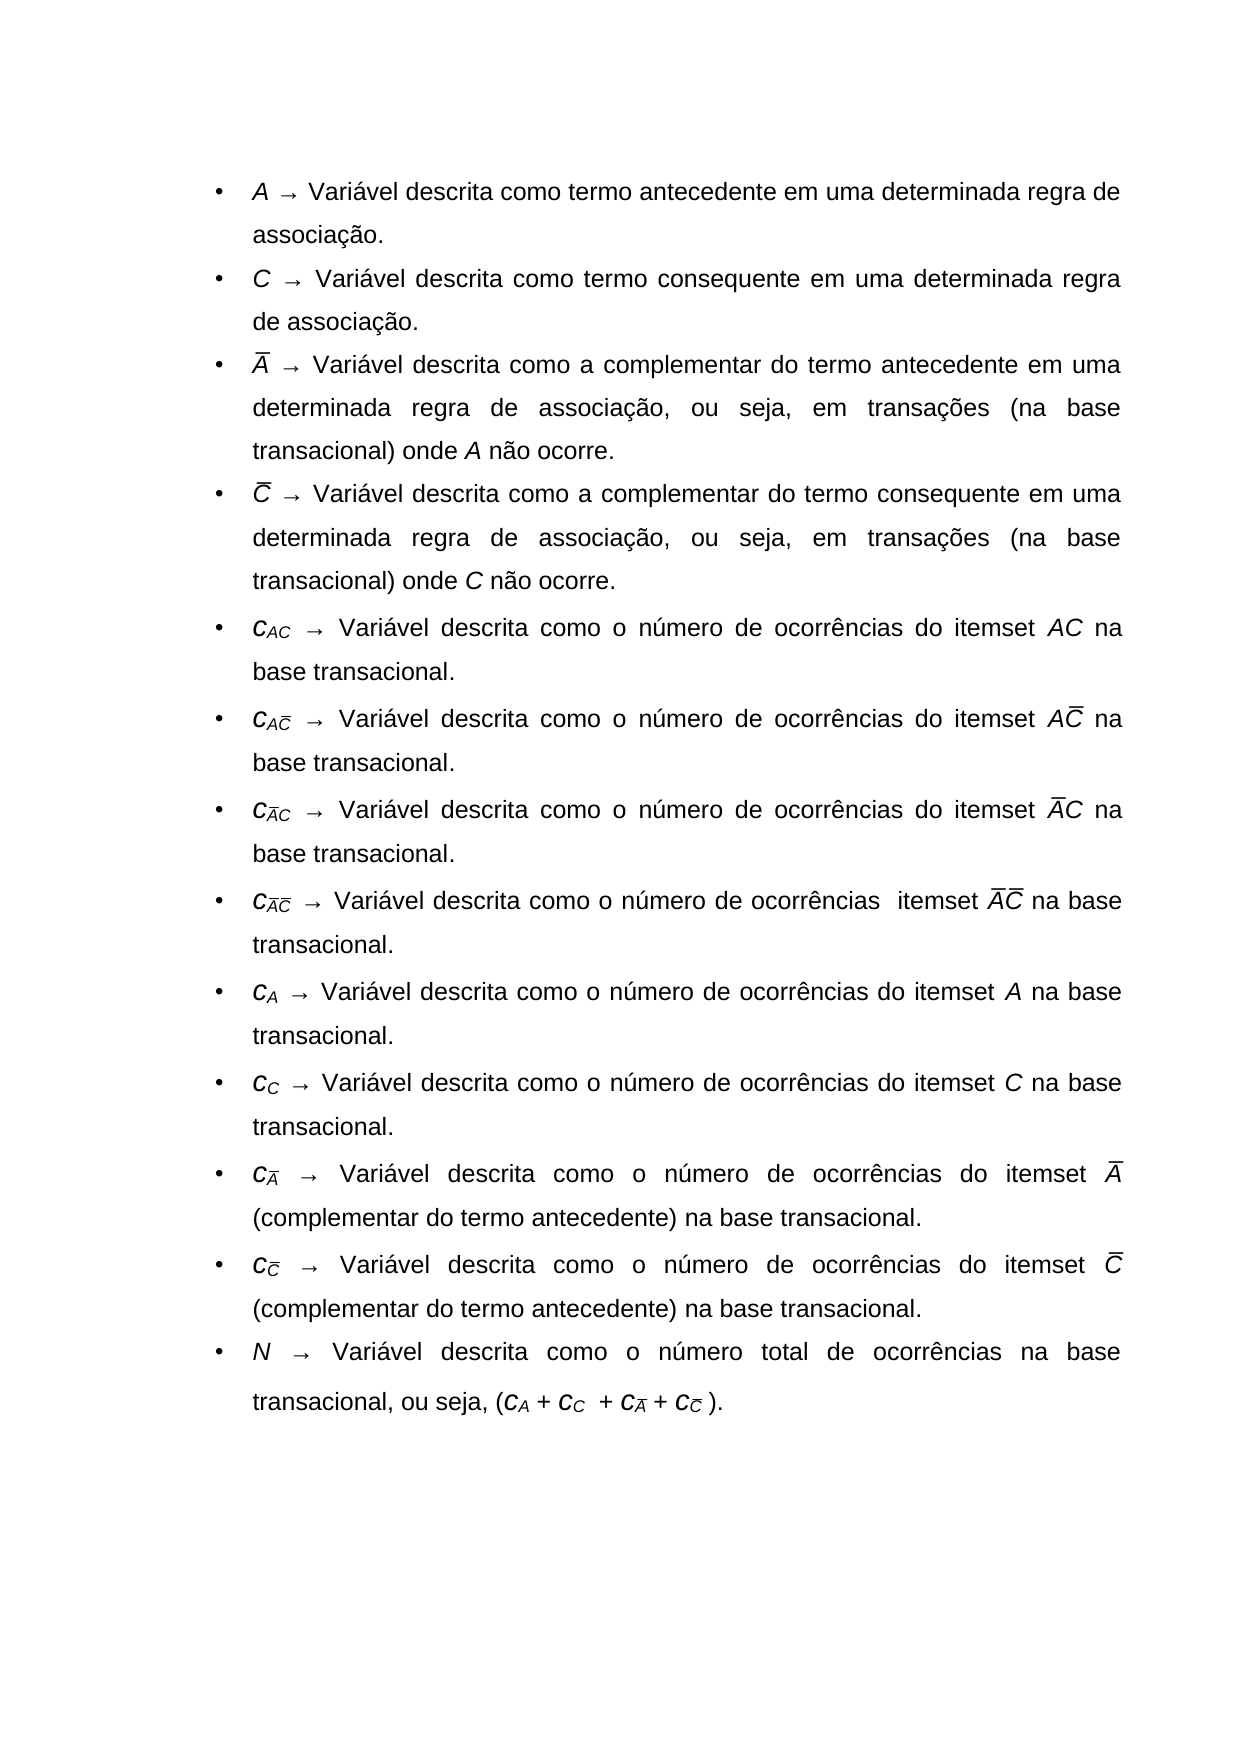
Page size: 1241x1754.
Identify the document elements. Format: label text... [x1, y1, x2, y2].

list N → Variável descrita como o número total de ocorrências na base transacional, ou seja, (cA + cC + cA̅ + cC̅ ). [215, 1337, 1122, 1416]
list A → Variável descrita como termo antecedente em uma determinada regra de associação. [215, 177, 1122, 249]
list cA → Variável descrita como o número de ocorrências do itemset A na base transacional. [215, 973, 1122, 1050]
list cA̅ → Variável descrita como o número de ocorrências do itemset A̅ (complementar do termo antecedente) na base transacional. [215, 1155, 1122, 1232]
list C̅ → Variável descrita como a complementar do termo consequente em uma determinada regra de associação, ou seja, em transações (na base transacional) onde C não ocorre. [215, 479, 1122, 594]
list cA̅C → Variável descrita como o número de ocorrências do itemset A̅C na base transacional. [215, 791, 1122, 868]
list C → Variável descrita como termo consequente em uma determinada regra de associação. [215, 263, 1122, 336]
list A̅ → Variável descrita como a complementar do termo antecedente em uma determinada regra de associação, ou seja, em transações (na base transacional) onde A não ocorre. [215, 350, 1122, 465]
list cC → Variável descrita como o número de ocorrências do itemset C na base transacional. [215, 1064, 1122, 1141]
list cA̅C̅ → Variável descrita como o número de ocorrências itemset A̅C̅ na base transacional. [215, 882, 1122, 959]
list cAC̅ → Variável descrita como o número de ocorrências do itemset AC̅ na base transacional. [215, 700, 1122, 777]
list cC̅ → Variável descrita como o número de ocorrências do itemset C̅ (complementar do termo antecedente) na base transacional. [215, 1246, 1122, 1323]
list cAC → Variável descrita como o número de ocorrências do itemset AC na base transacional. [215, 609, 1122, 686]
